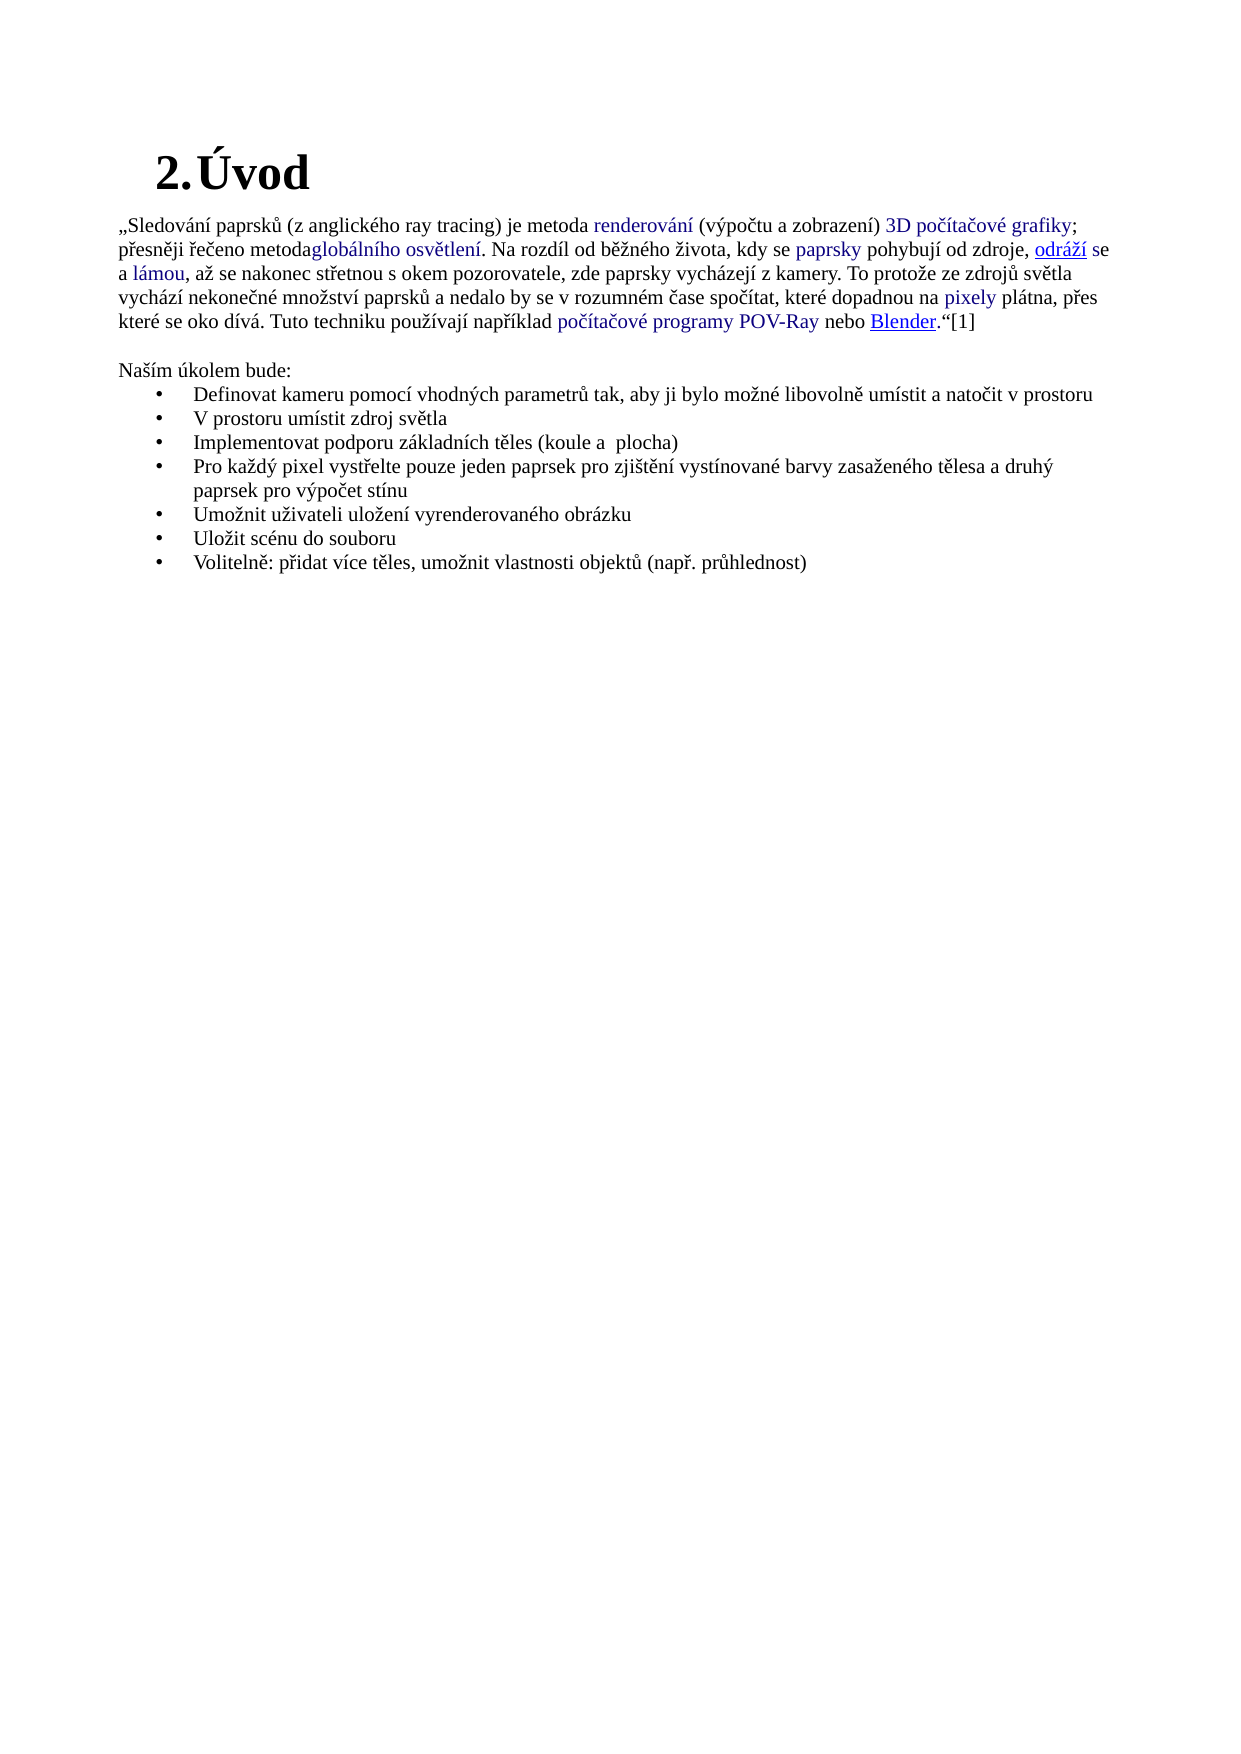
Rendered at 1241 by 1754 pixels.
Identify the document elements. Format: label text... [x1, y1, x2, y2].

list Implementovat podporu základních těles (koule a plocha) [156, 430, 1122, 454]
list Volitelně: přidat více těles, umožnit vlastnosti objektů (např. průhlednost) [156, 550, 1122, 574]
list Umožnit uživateli uložení vyrenderovaného obrázku [156, 502, 1122, 526]
text „Sledování paprsků (z anglického ray tracing) je metoda renderování (výpočtu a zobrazení) 3D počítačové grafiky; přesněji řečeno metodaglobálního osvětlení. Na rozdíl od běžného života, kdy se paprsky pohybují od zdroje, odráží se a lámou, až se nakonec střetnou s okem pozorovatele, zde paprsky vycházejí z kamery. To protože ze zdrojů světla vychází nekonečné množství paprsků a nedalo by se v rozumném čase spočítat, které dopadnou na pixely plátna, přes které se oko dívá. Tuto techniku používají například počítačové programy POV-Ray nebo Blender.“[1] [118, 213, 1122, 333]
list Definovat kameru pomocí vhodných parametrů tak, aby ji bylo možné libovolně umístit a natočit v prostoru [156, 382, 1122, 406]
list Pro každý pixel vystřelte pouze jeden paprsek pro zjištění vystínované barvy zasaženého tělesa a druhý paprsek pro výpočet stínu [156, 454, 1122, 502]
subtitle Úvod [155, 143, 1122, 201]
list V prostoru umístit zdroj světla [156, 406, 1122, 430]
text Naším úkolem bude: [118, 357, 1122, 382]
list Uložit scénu do souboru [156, 526, 1122, 550]
